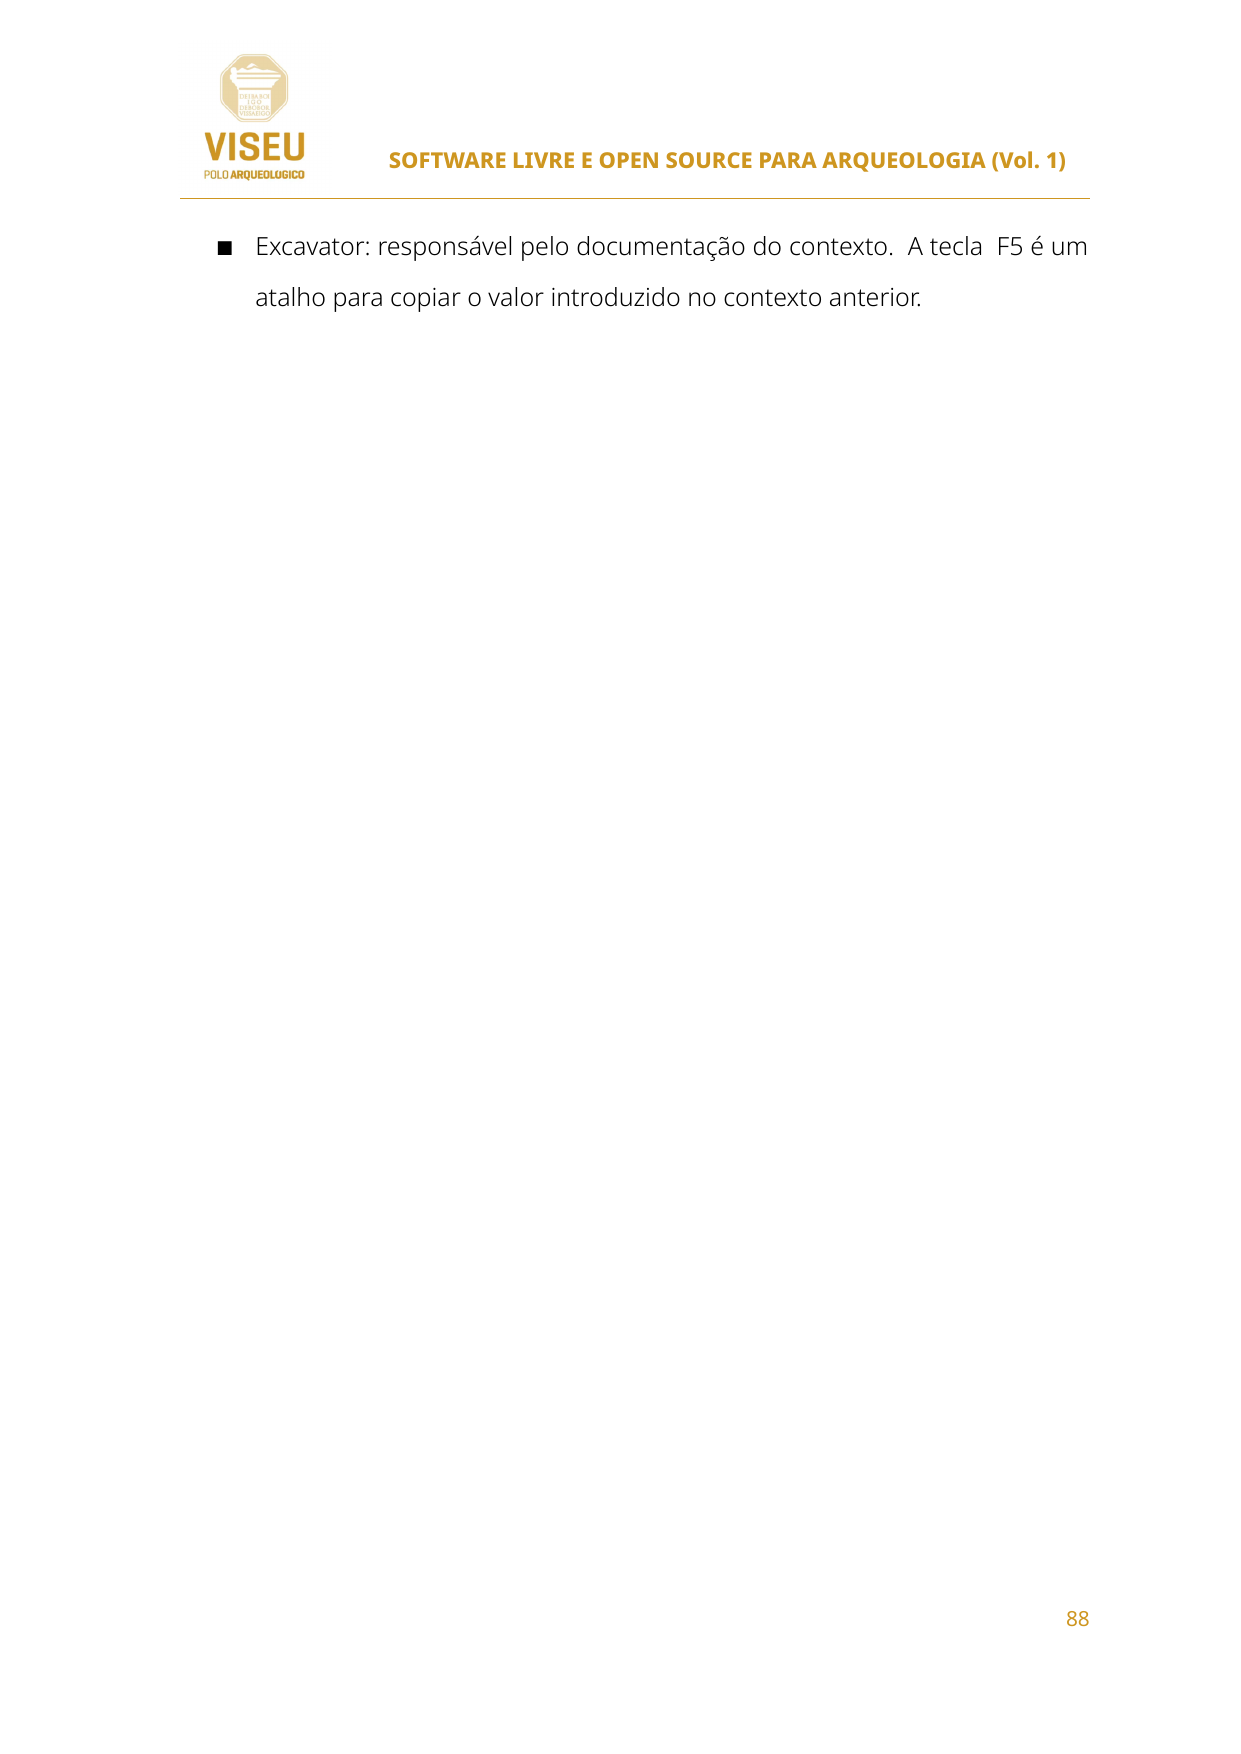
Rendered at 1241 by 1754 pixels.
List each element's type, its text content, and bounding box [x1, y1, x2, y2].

list Excavator: responsável pelo documentação do contexto. A tecla F5 é um atalho para copiar o valor introduzido no contexto anterior. [218, 228, 1090, 313]
